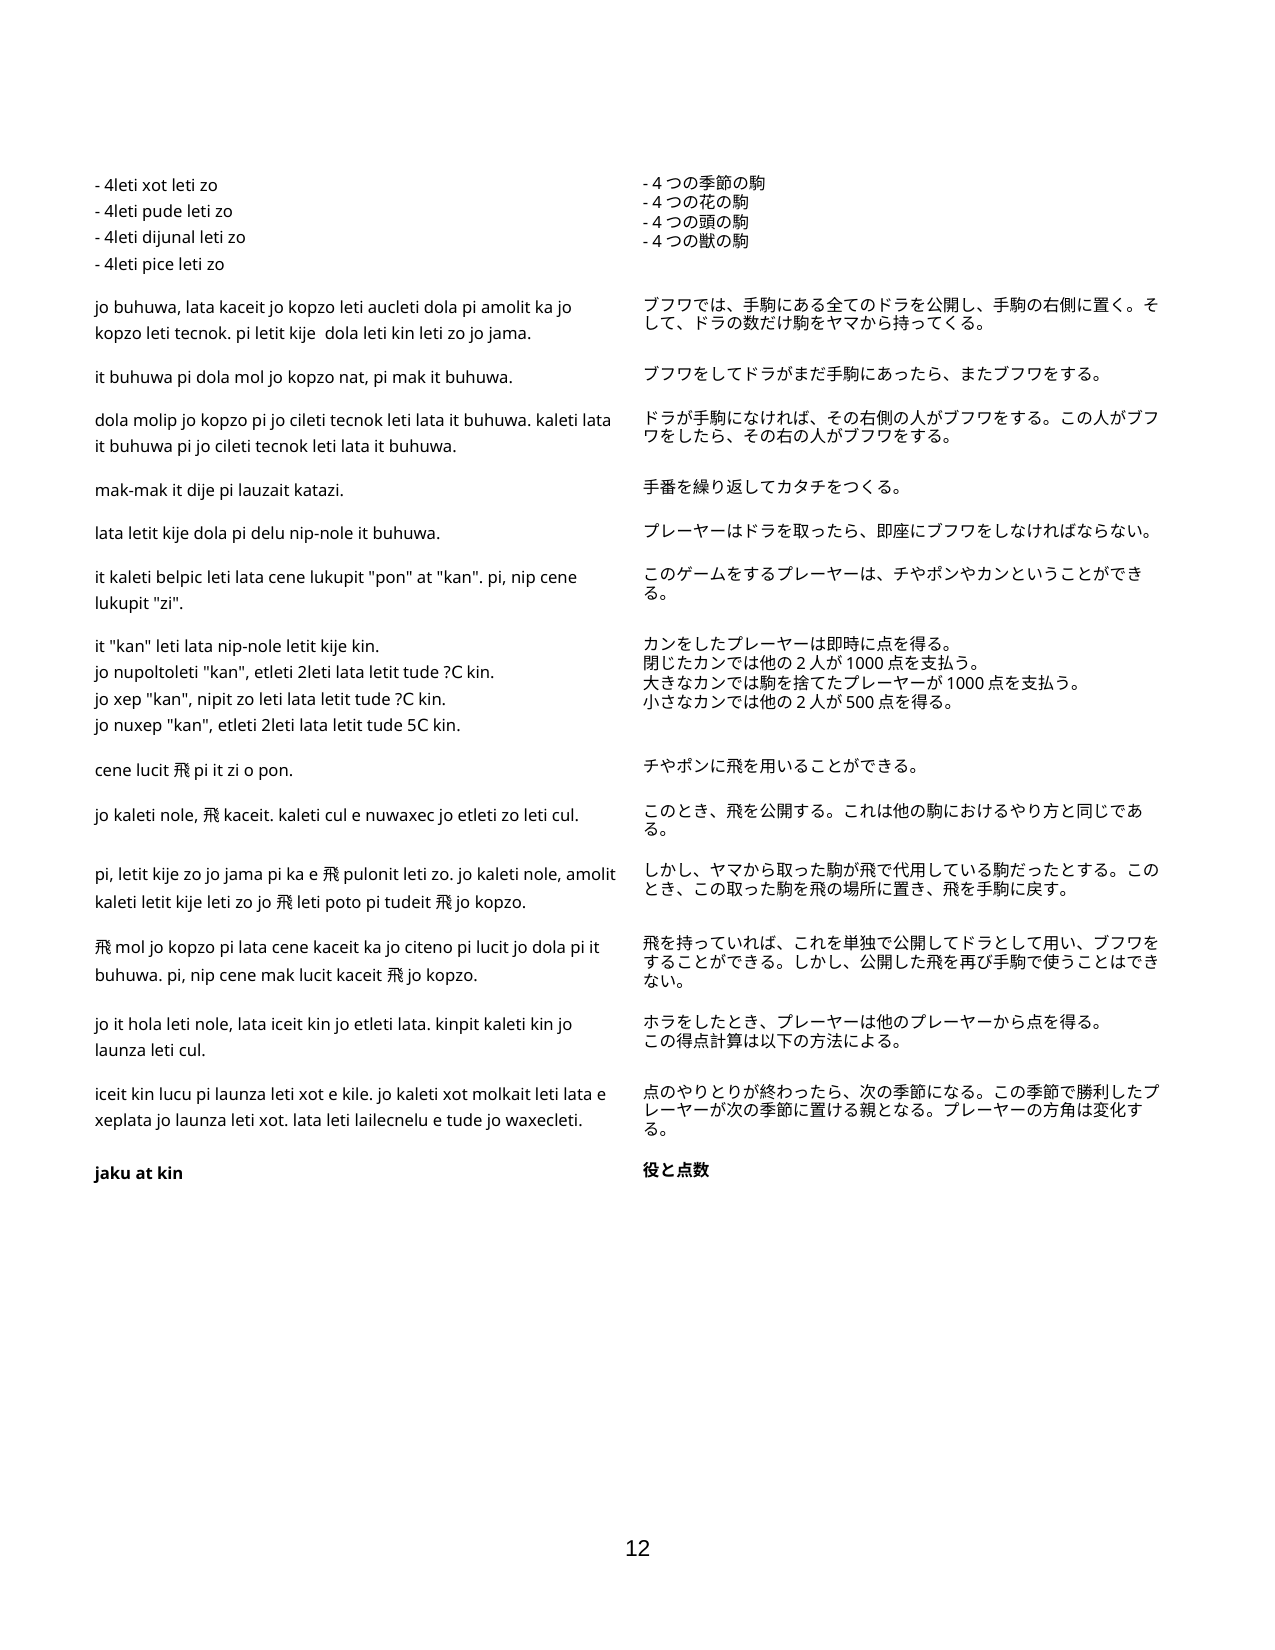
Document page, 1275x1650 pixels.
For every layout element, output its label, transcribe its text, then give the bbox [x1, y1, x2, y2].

table_cell it kaleti belpic leti lata cene lukupit "pon" at "kan". pi, nip cene lukupit "zi". [84, 555, 632, 624]
table_cell jo kaleti nole, 飛 kaceit. kaleti cul e nuwaxec jo etleti zo leti cul. [84, 791, 632, 851]
table_cell ブフワをしてドラがまだ手駒にあったら、またブフワをする。 [632, 355, 1182, 398]
table_cell カンをしたプレーヤーは即時に点を得る。 閉じたカンでは他の2人が1000点を支払う。 大きなカンでは駒を捨てたプレーヤーが1000点を支払う。 小さなカンでは他の2人が500点を得る。 [632, 625, 1182, 746]
table_cell jo buhuwa, lata kaceit jo kopzo leti aucleti dola pi amolit ka jo kopzo leti tecnok. pi letit kije dola leti kin leti zo jo jama. [84, 285, 632, 355]
table_cell dola molip jo kopzo pi jo cileti tecnok leti lata it buhuwa. kaleti lata it buhuwa pi jo cileti tecnok leti lata it buhuwa. [84, 398, 632, 468]
table_cell 点のやりとりが終わったら、次の季節になる。この季節で勝利したプレーヤーが次の季節に置ける親となる。プレーヤーの方角は変化する。 [632, 1072, 1182, 1151]
table_cell ホラをしたとき、プレーヤーは他のプレーヤーから点を得る。 この得点計算は以下の方法による。 [632, 1003, 1182, 1072]
table_cell it buhuwa pi dola mol jo kopzo nat, pi mak it buhuwa. [84, 355, 632, 398]
table_cell 飛 mol jo kopzo pi lata cene kaceit ka jo citeno pi lucit jo dola pi it buhuwa. pi, nip cene mak lucit kaceit 飛 jo kopzo. [84, 924, 632, 1003]
table_cell 手番を繰り返してカタチをつくる。 [632, 468, 1182, 511]
table_cell - 4つの季節の駒 - 4つの花の駒 - 4つの頭の駒 - 4つの獣の駒 [632, 164, 1182, 285]
table_cell jaku at kin [84, 1151, 632, 1194]
table_cell 役と点数 [632, 1151, 1182, 1194]
table_cell ドラが手駒になければ、その右側の人がブフワをする。この人がブフワをしたら、その右の人がブフワをする。 [632, 398, 1182, 468]
table_cell このとき、飛を公開する。これは他の駒におけるやり方と同じである。 [632, 791, 1182, 851]
table_cell しかし、ヤマから取った駒が飛で代用している駒だったとする。このとき、この取った駒を飛の場所に置き、飛を手駒に戻す。 [632, 851, 1182, 924]
table_cell cene lucit 飛 pi it zi o pon. [84, 746, 632, 791]
table_cell lata letit kije dola pi delu nip-nole it buhuwa. [84, 511, 632, 555]
table_cell mak-mak it dije pi lauzait katazi. [84, 468, 632, 511]
table_cell ブフワでは、手駒にある全てのドラを公開し、手駒の右側に置く。そして、ドラの数だけ駒をヤマから持ってくる。 [632, 285, 1182, 355]
table_cell チやポンに飛を用いることができる。 [632, 746, 1182, 791]
table_cell プレーヤーはドラを取ったら、即座にブフワをしなければならない。 [632, 511, 1182, 555]
table_cell jo it hola leti nole, lata iceit kin jo etleti lata. kinpit kaleti kin jo launza leti cul. [84, 1003, 632, 1072]
table_cell pi, letit kije zo jo jama pi ka e 飛 pulonit leti zo. jo kaleti nole, amolit kaleti letit kije leti zo jo 飛 leti poto pi tudeit 飛 jo kopzo. [84, 851, 632, 924]
table_cell 飛を持っていれば、これを単独で公開してドラとして用い、ブフワをすることができる。しかし、公開した飛を再び手駒で使うことはできない。 [632, 924, 1182, 1003]
table_cell iceit kin lucu pi launza leti xot e kile. jo kaleti xot molkait leti lata e xeplata jo launza leti xot. lata leti lailecnelu e tude jo waxecleti. [84, 1072, 632, 1151]
table_cell このゲームをするプレーヤーは、チやポンやカンということができる。 [632, 555, 1182, 624]
table_cell it "kan" leti lata nip-nole letit kije kin. jo nupoltoleti "kan", etleti 2leti lata letit tude ?Ⅽ kin. jo xep "kan", nipit zo leti lata letit tude ?Ⅽ kin. jo nuxep "kan", etleti 2leti lata letit tude 5Ⅽ kin. [84, 625, 632, 746]
table_cell - 4leti xot leti zo - 4leti pude leti zo - 4leti dijunal leti zo - 4leti pice leti zo [84, 164, 632, 285]
